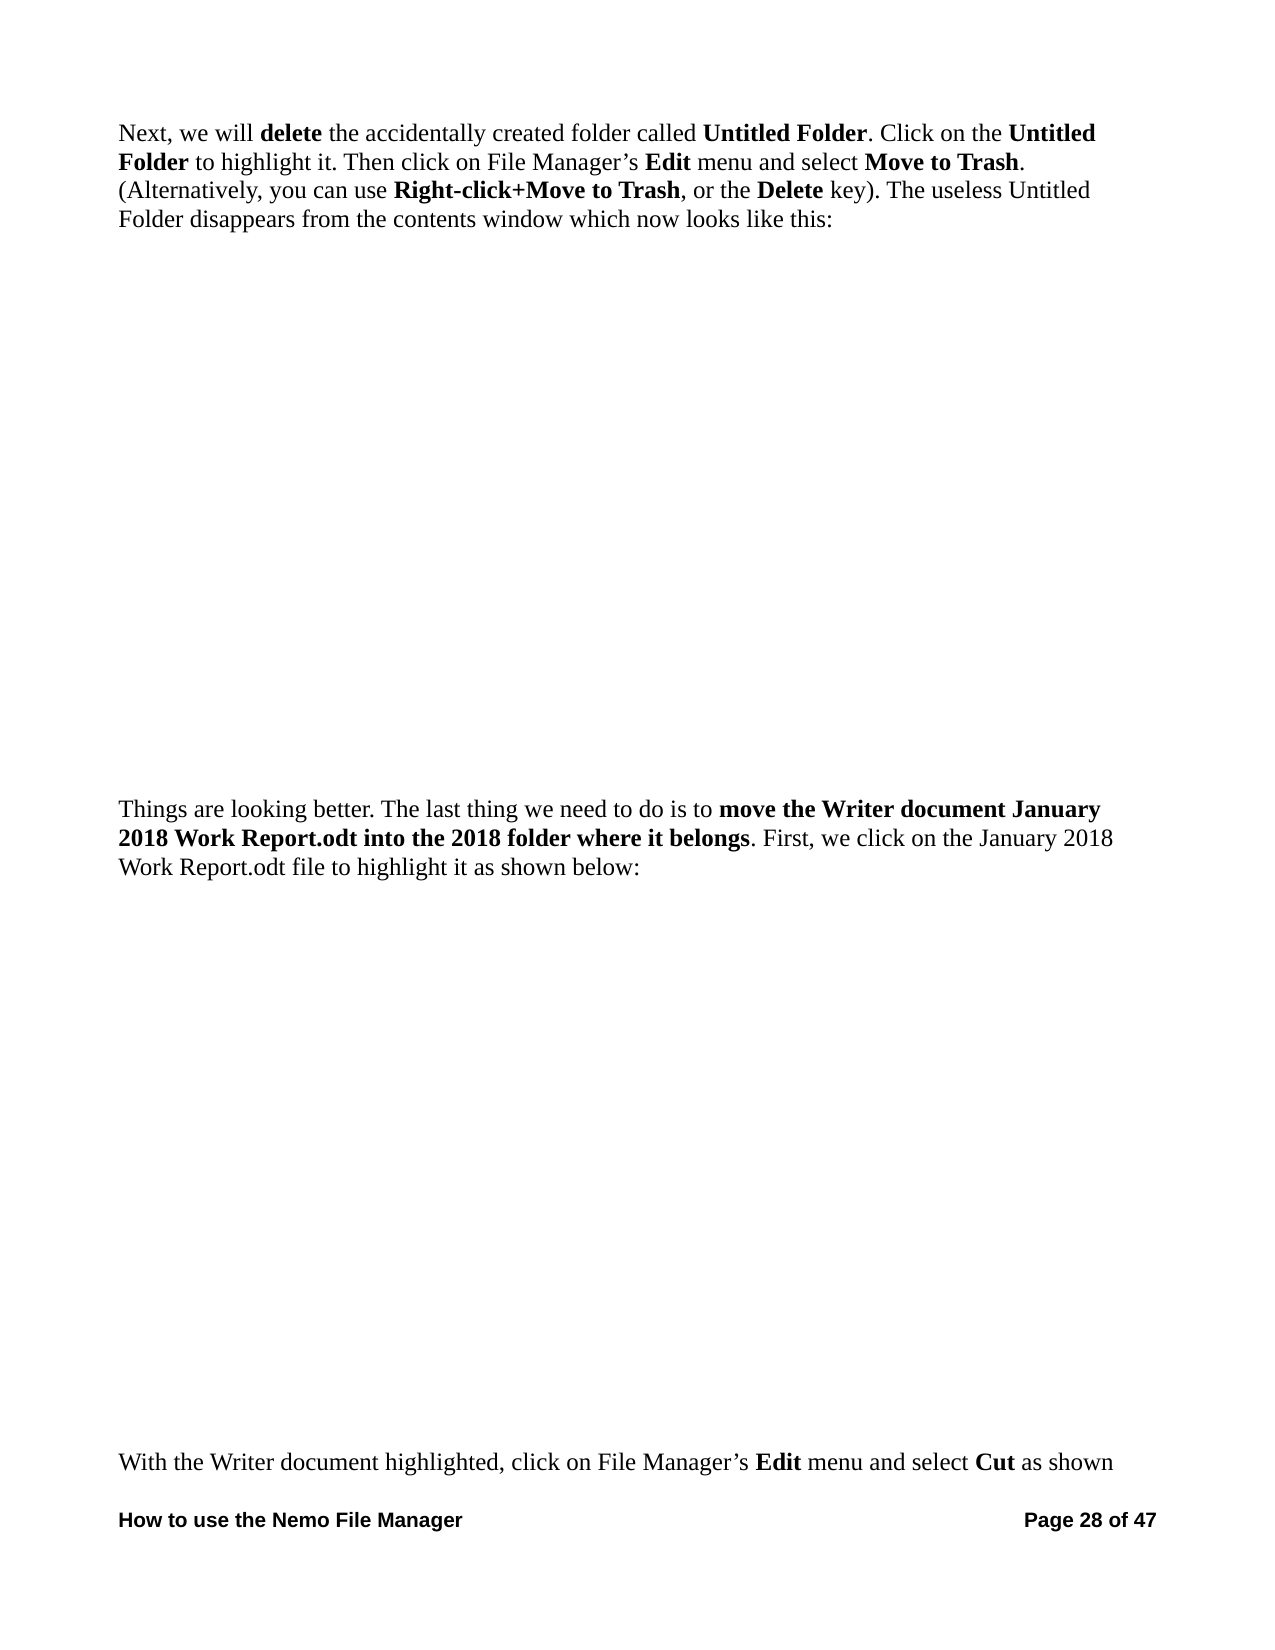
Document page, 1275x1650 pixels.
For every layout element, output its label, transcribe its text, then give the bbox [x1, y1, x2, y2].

text Next, we will delete the accidentally created folder called Untitled Folder. Click on the Untitled Folder to highlight it. Then click on File Manager’s Edit menu and select Move to Trash. (Alternatively, you can use Right-click+Move to Trash, or the Delete key). The useless Untitled Folder disappears from the contents window which now looks like this: [118, 118, 1157, 233]
text Things are looking better. The last thing we need to do is to move the Writer document January 2018 Work Report.odt into the 2018 folder where it belongs. First, we click on the January 2018 Work Report.odt file to highlight it as shown below: [118, 794, 1157, 881]
text With the Writer document highlighted, click on File Manager’s Edit menu and select Cut as shown [118, 1447, 1157, 1476]
